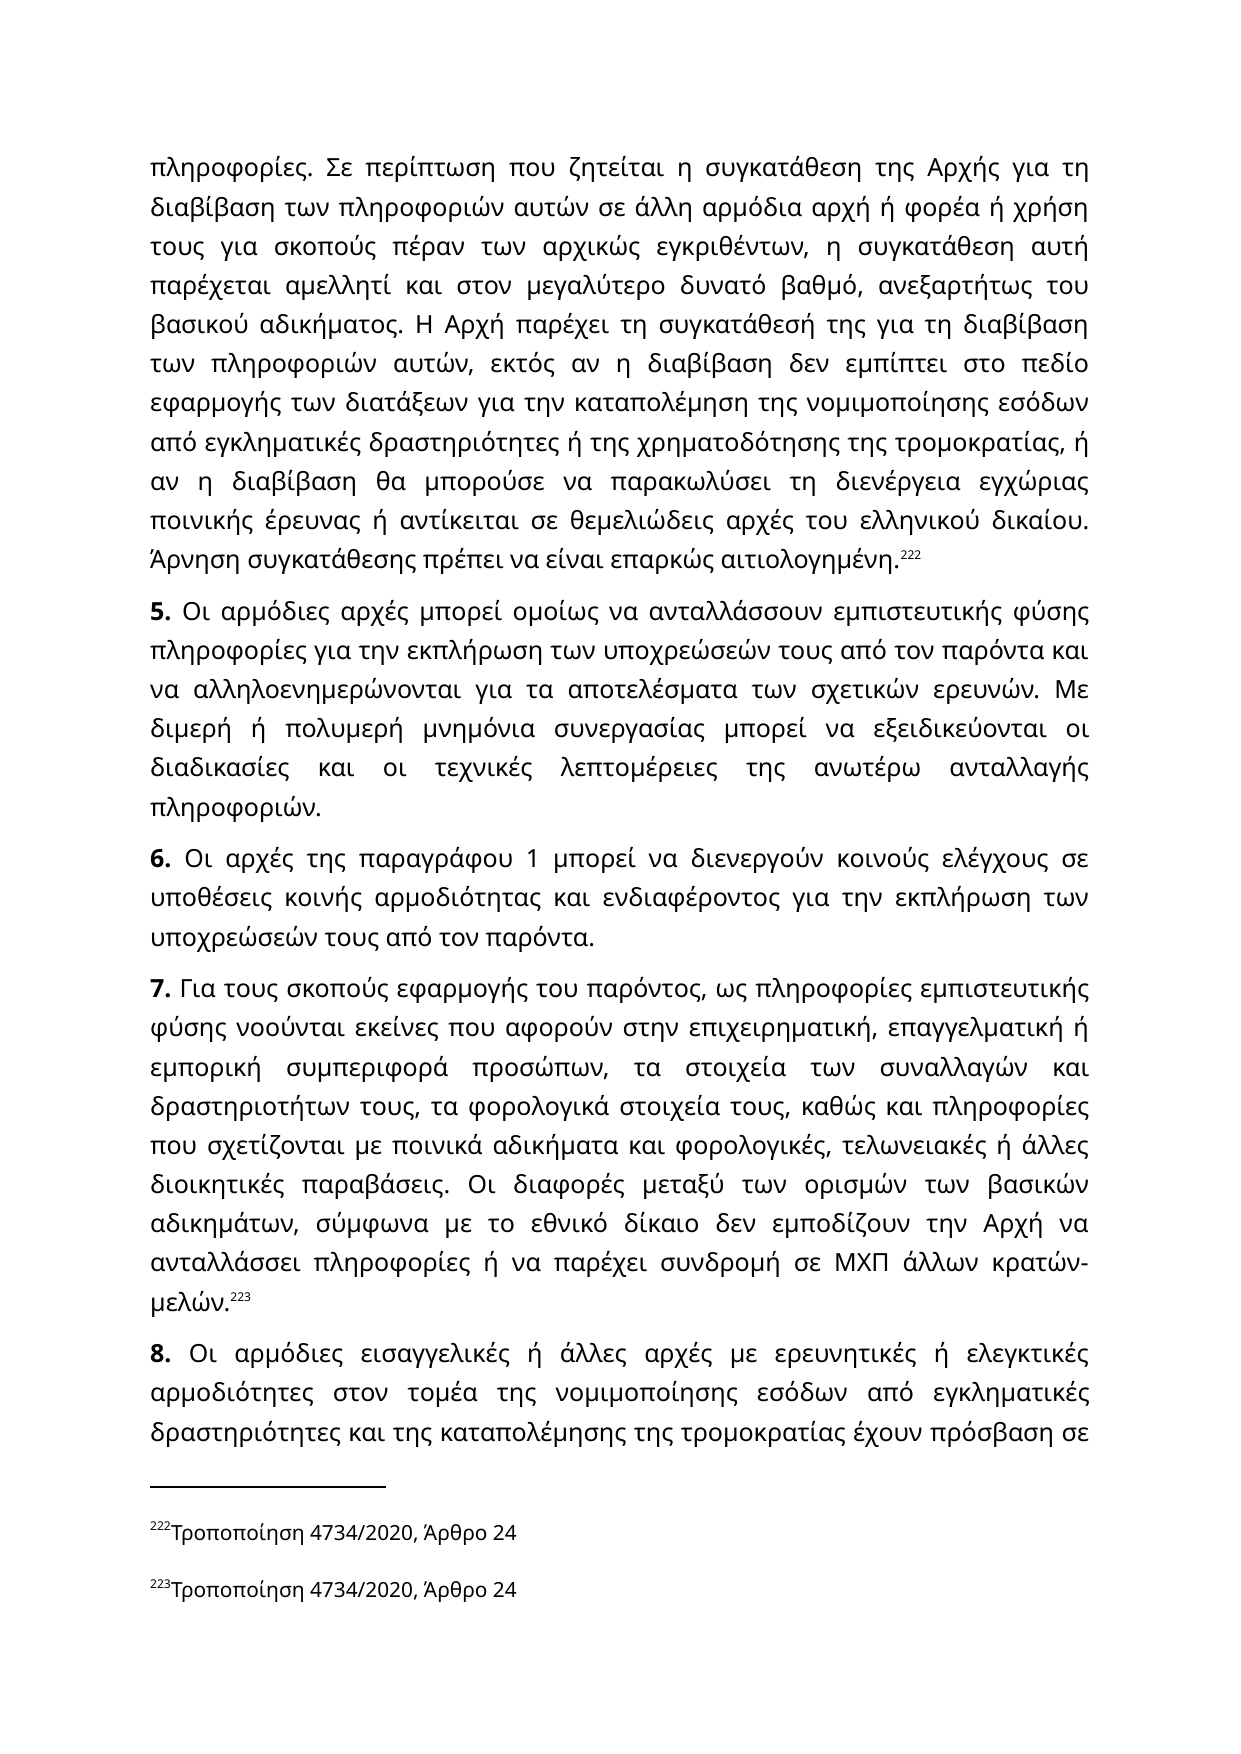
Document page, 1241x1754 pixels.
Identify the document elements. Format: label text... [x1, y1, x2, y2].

text πληροφορίες. Σε περίπτωση που ζητείται η συγκατάθεση της Αρχής για τη διαβίβαση των πληροφοριών αυτών σε άλλη αρμόδια αρχή ή φορέα ή χρήση τους για σκοπούς πέραν των αρχικώς εγκριθέντων, η συγκατάθεση αυτή παρέχεται αμελλητί και στον μεγαλύτερο δυνατό βαθμό, ανεξαρτήτως του βασικού αδικήματος. Η Αρχή παρέχει τη συγκατάθεσή της για τη διαβίβαση των πληροφοριών αυτών, εκτός αν η διαβίβαση δεν εμπίπτει στο πεδίο εφαρμογής των διατάξεων για την καταπολέμηση της νομιμοποίησης εσόδων από εγκληματικές δραστηριότητες ή της χρηματοδότησης της τρομοκρατίας, ή αν η διαβίβαση θα μπορούσε να παρακωλύσει τη διενέργεια εγχώριας ποινικής έρευνας ή αντίκειται σε θεμελιώδεις αρχές του ελληνικού δικαίου. Άρνηση συγκατάθεσης πρέπει να είναι επαρκώς αιτιολογημένη. [150, 150, 1090, 576]
text 6. Οι αρχές της παραγράφου 1 μπορεί να διενεργούν κοινούς ελέγχους σε υποθέσεις κοινής αρμοδιότητας και ενδιαφέροντος για την εκπλήρωση των υποχρεώσεών τους από τον παρόντα. [150, 841, 1090, 953]
text 7. Για τους σκοπούς εφαρμογής του παρόντος, ως πληροφορίες εμπιστευτικής φύσης νοούνται εκείνες που αφορούν στην επιχειρηματική, επαγγελματική ή εμπορική συμπεριφορά προσώπων, τα στοιχεία των συναλλαγών και δραστηριοτήτων τους, τα φορολογικά στοιχεία τους, καθώς και πληροφορίες που σχετίζονται με ποινικά αδικήματα και φορολογικές, τελωνειακές ή άλλες διοικητικές παραβάσεις. Οι διαφορές μεταξύ των ορισμών των βασικών αδικημάτων, σύμφωνα με το εθνικό δίκαιο δεν εμποδίζουν την Αρχή να ανταλλάσσει πληροφορίες ή να παρέχει συνδρομή σε ΜΧΠ άλλων κρατών-μελών. [150, 971, 1090, 1318]
text Τροποποίηση 4734/2020, Άρθρο 24 [150, 1518, 1090, 1546]
text 5. Οι αρμόδιες αρχές μπορεί ομοίως να ανταλλάσσουν εμπιστευτικής φύσης πληροφορίες για την εκπλήρωση των υποχρεώσεών τους από τον παρόντα και να αλληλοενημερώνονται για τα αποτελέσματα των σχετικών ερευνών. Με διμερή ή πολυμερή μνημόνια συνεργασίας μπορεί να εξειδικεύονται οι διαδικασίες και οι τεχνικές λεπτομέρειες της ανωτέρω ανταλλαγής πληροφοριών. [150, 593, 1090, 823]
text Τροποποίηση 4734/2020, Άρθρο 24 [150, 1576, 1090, 1604]
text 8. Οι αρμόδιες εισαγγελικές ή άλλες αρχές με ερευνητικές ή ελεγκτικές αρμοδιότητες στον τομέα της νομιμοποίησης εσόδων από εγκληματικές δραστηριότητες και της καταπολέμησης της τρομοκρατίας έχουν πρόσβαση σε [150, 1336, 1090, 1448]
